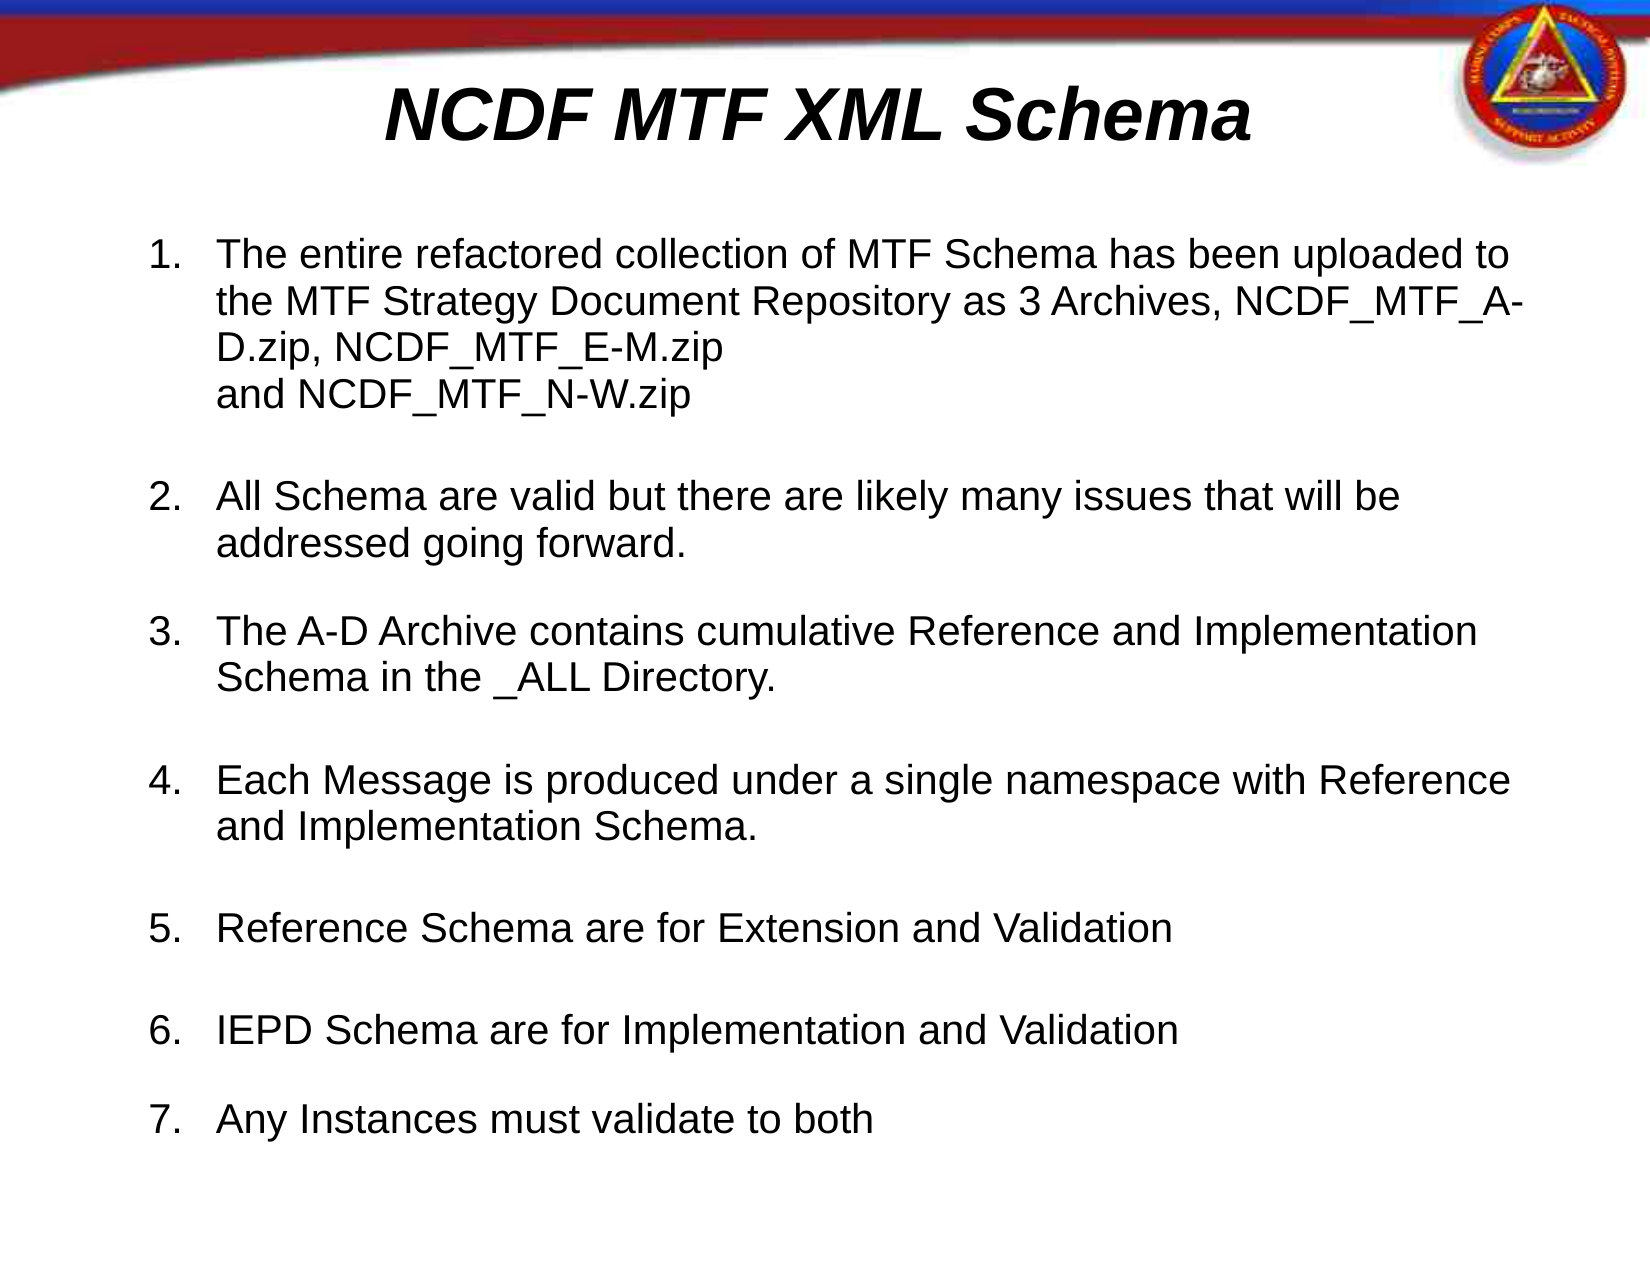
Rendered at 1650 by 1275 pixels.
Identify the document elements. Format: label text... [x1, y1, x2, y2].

text_box NCDF MTF XML Schema [103, 64, 1535, 164]
picture [0, 0, 1650, 175]
text_box The entire refactored collection of MTF Schema has been uploaded to the MTF Strategy Document Repository as 3 Archives, NCDF_MTF_A-D.zip, NCDF_MTF_E-M.zip and NCDF_MTF_N-W.zip All Schema are valid but there are likely many issues that will be addressed going forward. The A-D Archive contains cumulative Reference and Implementation Schema in the _ALL Directory. Each Message is produced under a single namespace with Reference and Implementation Schema. Reference Schema are for Extension and Validation IEPD Schema are for Implementation and Validation Any Instances must validate to both [133, 223, 1559, 1169]
